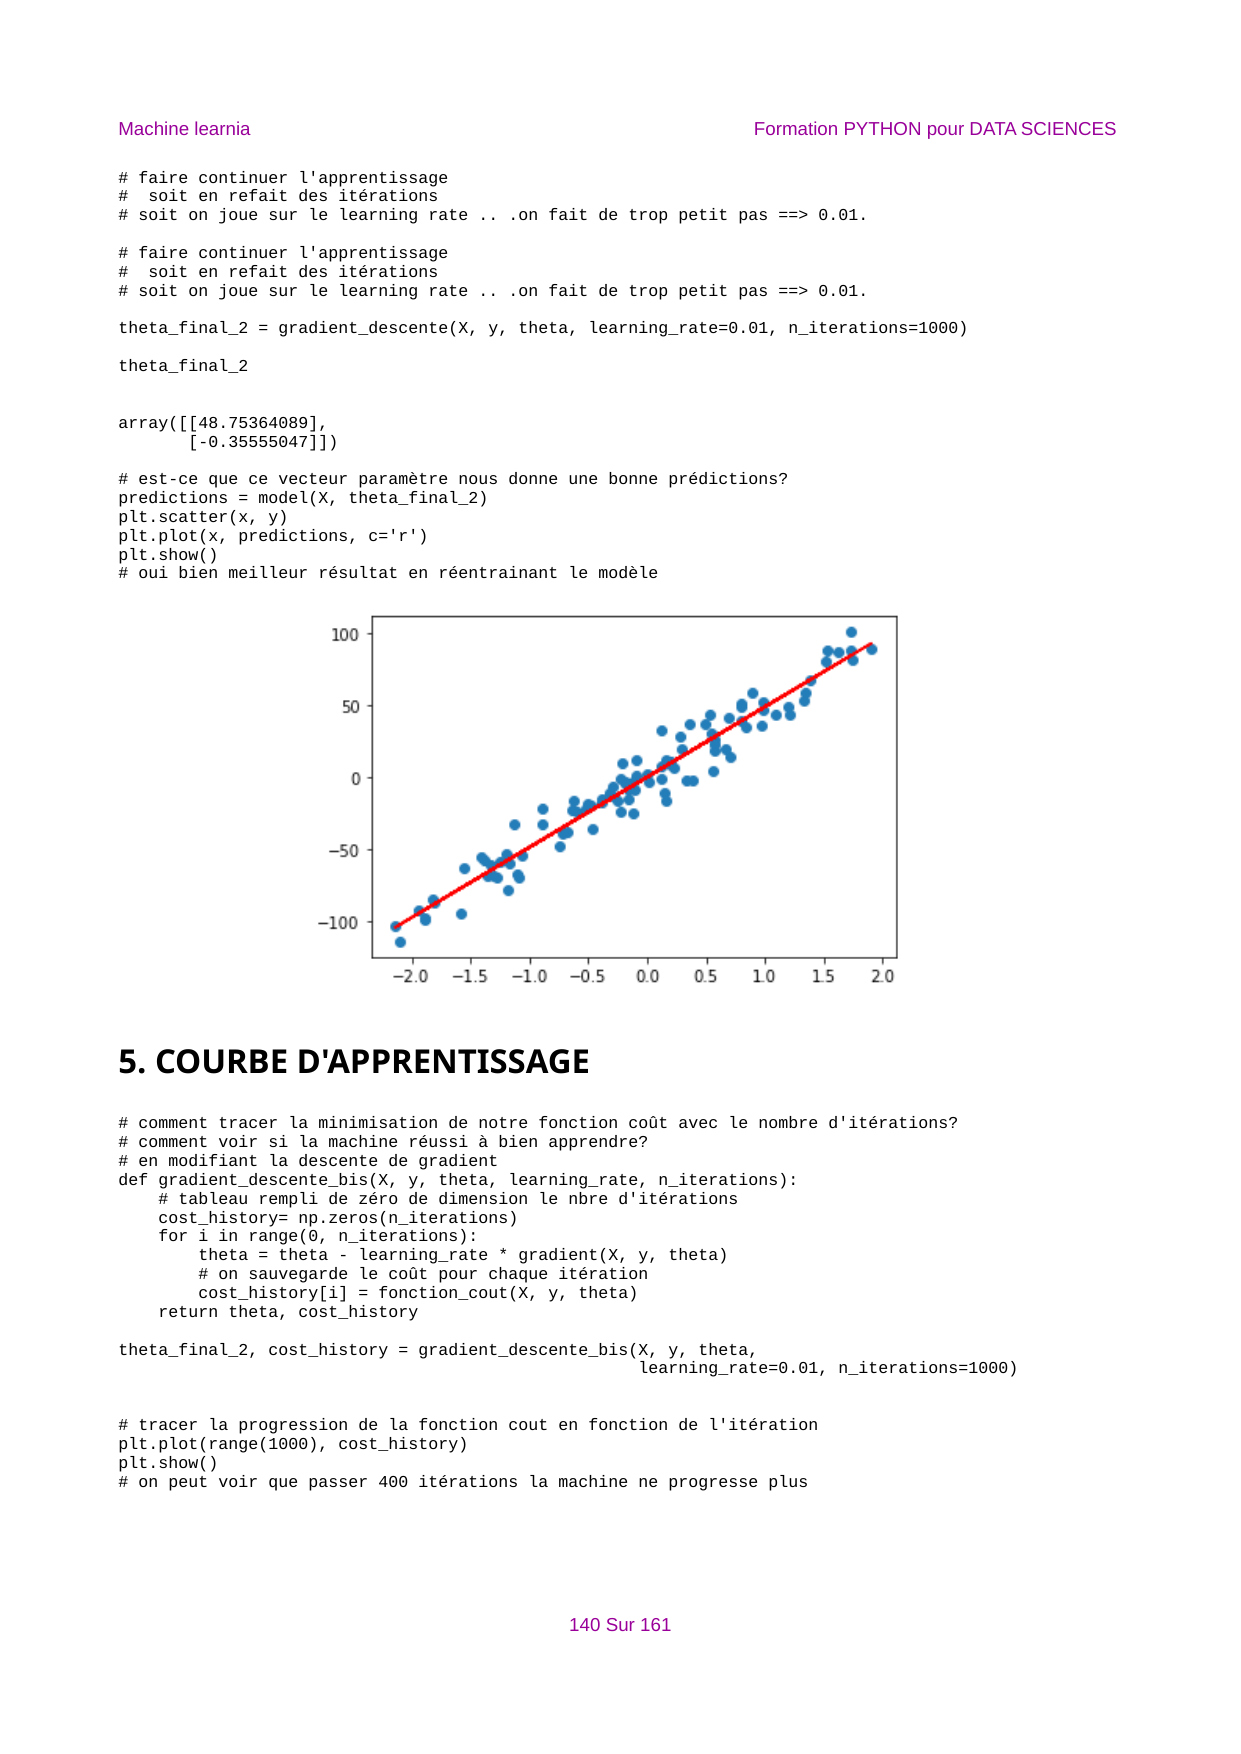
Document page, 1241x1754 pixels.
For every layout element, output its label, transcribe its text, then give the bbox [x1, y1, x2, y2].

text learning_rate=0.01, n_iterations=1000) [118, 1360, 1122, 1379]
text # soit en refait des itérations [118, 263, 1122, 282]
text # faire continuer l'apprentissage [118, 244, 1122, 263]
picture [306, 602, 934, 995]
text plt.plot(x, predictions, c='r') [118, 527, 1122, 546]
text return theta, cost_history [118, 1303, 1122, 1322]
text # est-ce que ce vecteur paramètre nous donne une bonne prédictions? [118, 471, 1122, 490]
text theta_final_2 [118, 358, 1122, 377]
text # soit on joue sur le learning rate .. .on fait de trop petit pas ==> 0.01. [118, 282, 1122, 301]
text plt.plot(range(1000), cost_history) [118, 1435, 1122, 1454]
text cost_history[i] = fonction_cout(X, y, theta) [118, 1284, 1122, 1303]
text array([[48.75364089], [118, 414, 1122, 433]
text # faire continuer l'apprentissage [118, 169, 1122, 188]
text cost_history= np.zeros(n_iterations) [118, 1209, 1122, 1228]
text # soit on joue sur le learning rate .. .on fait de trop petit pas ==> 0.01. [118, 207, 1122, 226]
text plt.show() [118, 546, 1122, 565]
text # on sauvegarde le coût pour chaque itération [118, 1266, 1122, 1284]
text [-0.35555047]]) [118, 433, 1122, 452]
text # comment tracer la minimisation de notre fonction coût avec le nombre d'itérations? [118, 1115, 1122, 1134]
text # tracer la progression de la fonction cout en fonction de l'itération [118, 1417, 1122, 1435]
text def gradient_descente_bis(X, y, theta, learning_rate, n_iterations): [118, 1171, 1122, 1190]
text # soit en refait des itérations [118, 188, 1122, 207]
text predictions = model(X, theta_final_2) [118, 490, 1122, 508]
text # tableau rempli de zéro de dimension le nbre d'itérations [118, 1190, 1122, 1209]
subtitle 5. COURBE D'APPRENTISSAGE [118, 1039, 1122, 1083]
text theta_final_2, cost_history = gradient_descente_bis(X, y, theta, [118, 1341, 1122, 1360]
text plt.show() [118, 1454, 1122, 1473]
text # comment voir si la machine réussi à bien apprendre? [118, 1134, 1122, 1153]
text plt.scatter(x, y) [118, 508, 1122, 527]
text theta = theta - learning_rate * gradient(X, y, theta) [118, 1247, 1122, 1266]
text # on peut voir que passer 400 itérations la machine ne progresse plus [118, 1473, 1122, 1492]
text # oui bien meilleur résultat en réentrainant le modèle [118, 565, 1122, 584]
text # en modifiant la descente de gradient [118, 1153, 1122, 1171]
text for i in range(0, n_iterations): [118, 1228, 1122, 1247]
text theta_final_2 = gradient_descente(X, y, theta, learning_rate=0.01, n_iterations=1000) [118, 320, 1122, 339]
